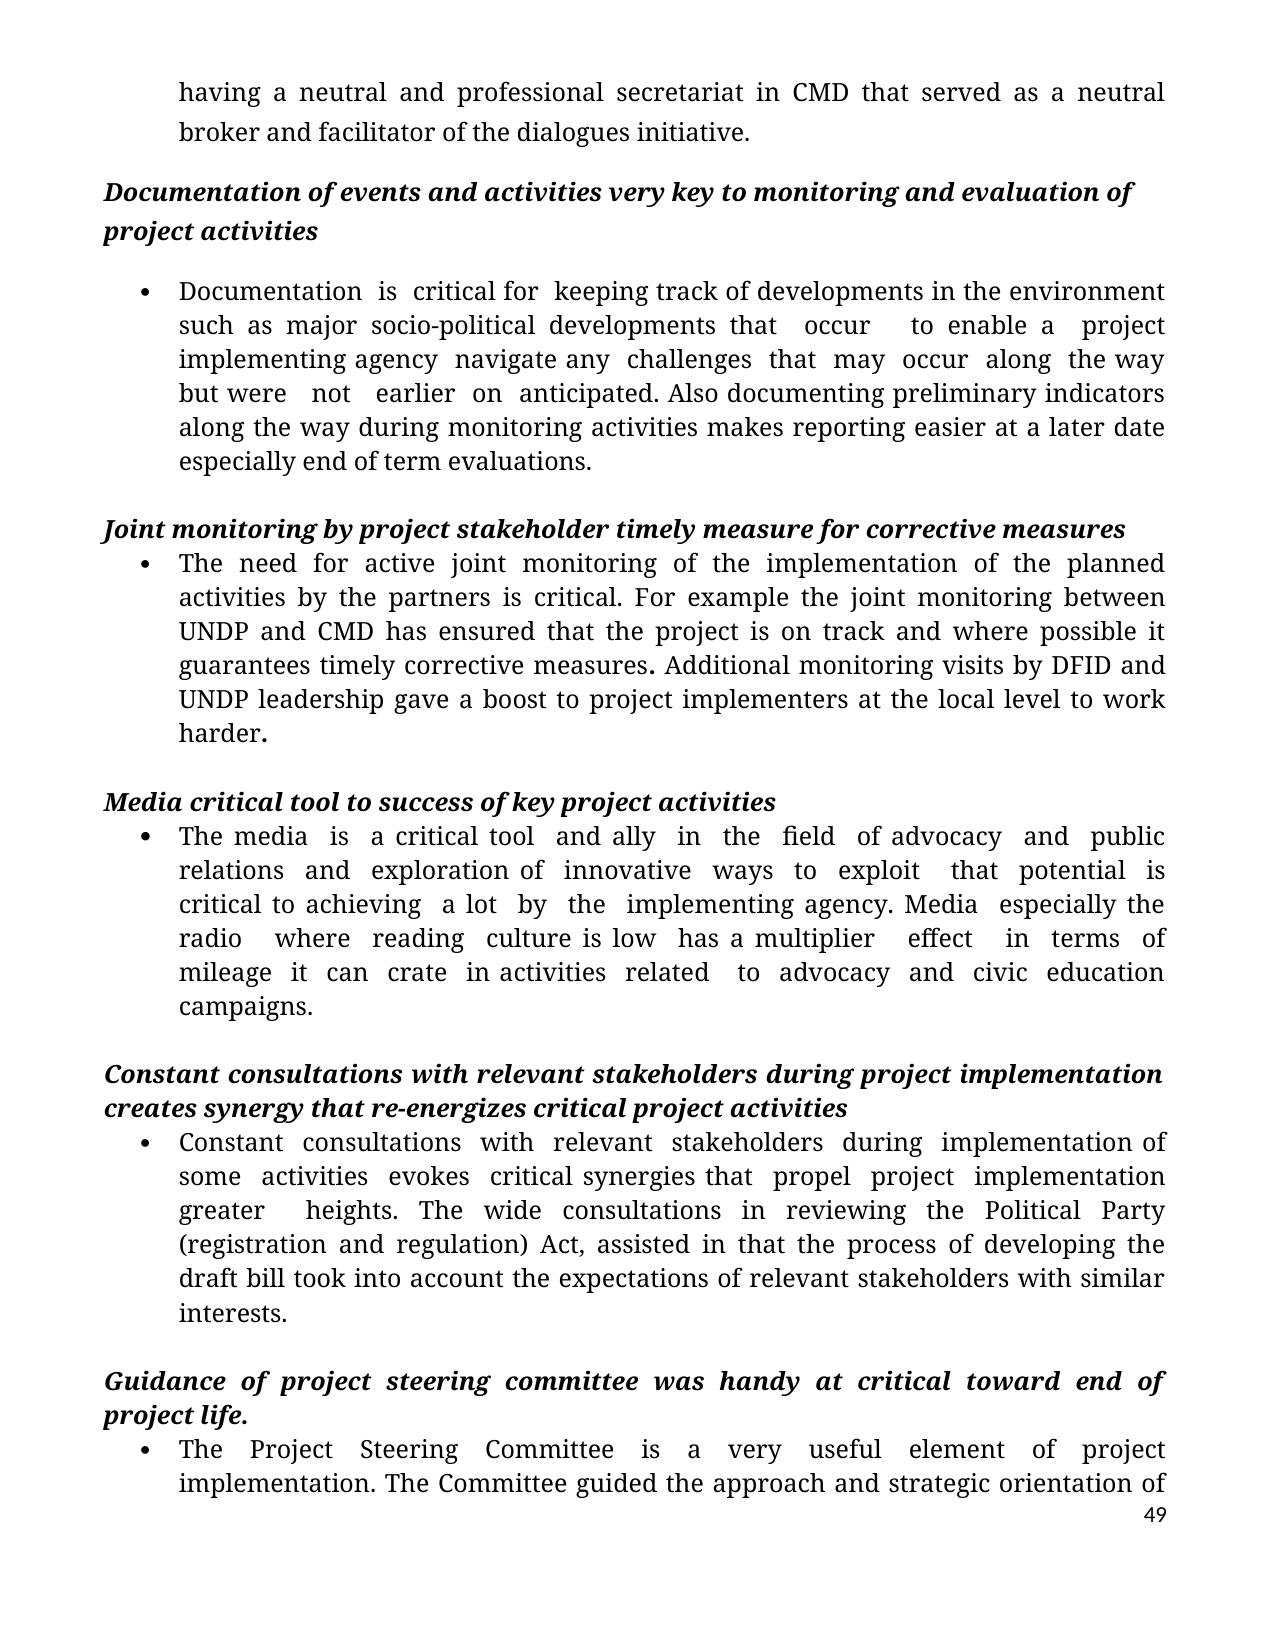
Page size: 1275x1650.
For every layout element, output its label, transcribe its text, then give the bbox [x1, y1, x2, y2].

list The Project Steering Committee is a very useful element of project implementation. The Committee guided the approach and strategic orientation of [141, 1431, 1167, 1499]
list The media is a critical tool and ally in the field of advocacy and public relations and exploration of innovative ways to exploit that potential is critical to achieving a lot by the implementing agency. Media especially the radio where reading culture is low has a multiplier effect in terms of mileage it can crate in activities related to advocacy and civic education campaigns. [141, 818, 1167, 1023]
list Constant consultations with relevant stakeholders during implementation of some activities evokes critical synergies that propel project implementation greater heights. The wide consultations in reviewing the Political Party (registration and regulation) Act, assisted in that the process of developing the draft bill took into account the expectations of relevant stakeholders with similar interests. [141, 1125, 1167, 1329]
list having a neutral and professional secretariat in CMD that served as a neutral broker and facilitator of the dialogues initiative. [141, 75, 1167, 148]
text Media critical tool to success of key project activities [103, 784, 1167, 818]
text Joint monitoring by project stakeholder timely measure for corrective measures [103, 512, 1167, 546]
text Documentation of events and activities very key to monitoring and evaluation of project activities [103, 174, 1167, 247]
list Documentation is critical for keeping track of developments in the environment such as major socio-political developments that occur to enable a project implementing agency navigate any challenges that may occur along the way but were not earlier on anticipated. Also documenting preliminary indicators along the way during monitoring activities makes reporting easier at a later date especially end of term evaluations. [141, 273, 1167, 478]
list The need for active joint monitoring of the implementation of the planned activities by the partners is critical. For example the joint monitoring between UNDP and CMD has ensured that the project is on track and where possible it guarantees timely corrective measures. Additional monitoring visits by DFID and UNDP leadership gave a boost to project implementers at the local level to work harder. [141, 546, 1167, 750]
text Guidance of project steering committee was handy at critical toward end of project life. [103, 1363, 1167, 1431]
text Constant consultations with relevant stakeholders during project implementation creates synergy that re-energizes critical project activities [103, 1057, 1167, 1125]
